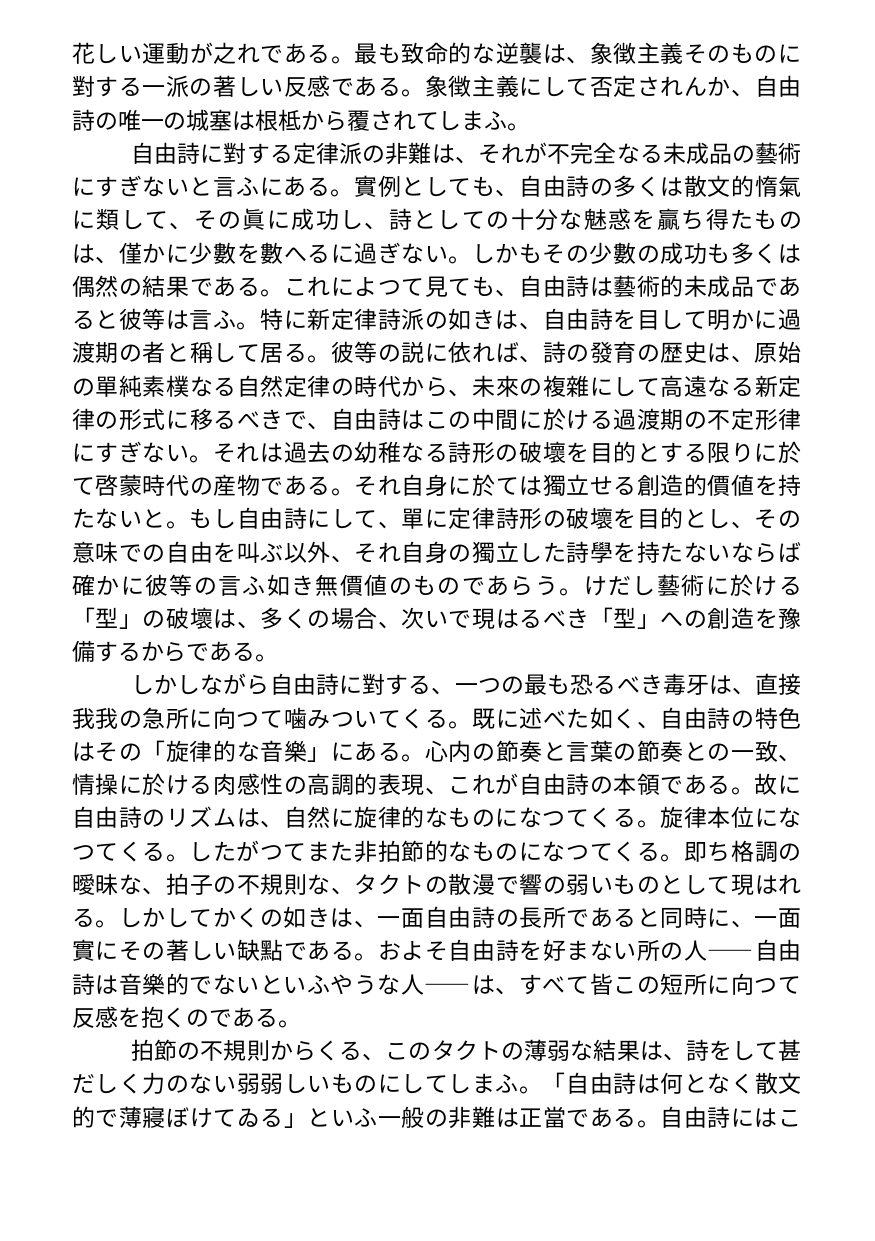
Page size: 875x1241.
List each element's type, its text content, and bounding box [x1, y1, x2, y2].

text しかしながら自由詩に對する、一つの最も恐るべき毒牙は、直接我我の急所に向つて噛みついてくる。既に述べた如く、自由詩の特色はその「旋律的な音樂」にある。心内の節奏と言葉の節奏との一致、情操に於ける肉感性の高調的表現、これが自由詩の本領である。故に自由詩のリズムは、自然に旋律的なものになつてくる。旋律本位になつてくる。したがつてまた非拍節的なものになつてくる。即ち格調の曖昧な、拍子の不規則な、タクトの散漫で響の弱いものとして現はれる。しかしてかくの如きは、一面自由詩の長所であると同時に、一面實にその著しい缺點である。およそ自由詩を好まない所の人――自由詩は音樂的でないといふやうな人――は、すべて皆この短所に向つて反感を抱くのである。 [72, 667, 802, 1033]
text 花しい運動が之れである。最も致命的な逆襲は、象徴主義そのものに對する一派の著しい反感である。象徴主義にして否定されんか、自由詩の唯一の城塞は根柢から覆されてしまふ。 [72, 36, 802, 136]
text 拍節の不規則からくる、このタクトの薄弱な結果は、詩をして甚だしく力のない弱弱しいものにしてしまふ。「自由詩は何となく散文的で薄寢ぼけてゐる」といふ一般の非難は正當である。自由詩にはこ [72, 1033, 802, 1133]
text 自由詩に對する定律派の非難は、それが不完全なる未成品の藝術にすぎないと言ふにある。實例としても、自由詩の多くは散文的惰氣に類して、その眞に成功し、詩としての十分な魅惑を贏ち得たものは、僅かに少數を數へるに過ぎない。しかもその少數の成功も多くは偶然の結果である。これによつて見ても、自由詩は藝術的未成品であると彼等は言ふ。特に新定律詩派の如きは、自由詩を目して明かに過渡期の者と稱して居る。彼等の説に依れば、詩の發育の歴史は、原始の單純素樸なる自然定律の時代から、未來の複雜にして高遠なる新定律の形式に移るべきで、自由詩はこの中間に於ける過渡期の不定形律にすぎない。それは過去の幼稚なる詩形の破壞を目的とする限りに於て啓蒙時代の産物である。それ自身に於ては獨立せる創造的價値を持たないと。もし自由詩にして、單に定律詩形の破壞を目的とし、その意味での自由を叫ぶ以外、それ自身の獨立した詩學を持たないならば確かに彼等の言ふ如き無價値のものであらう。けだし藝術に於ける「型」の破壞は、多くの場合、次いで現はるべき「型」への創造を豫備するからである。 [72, 136, 802, 667]
